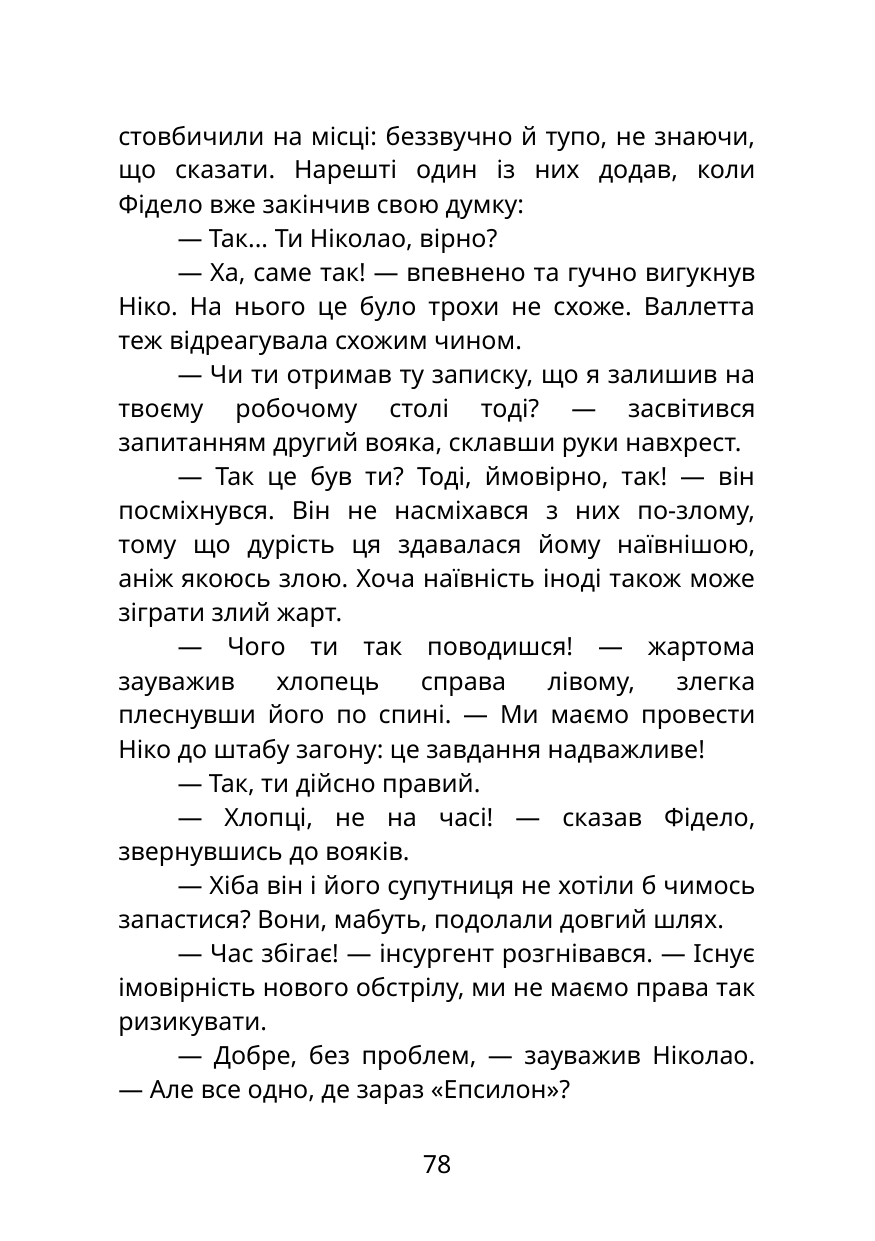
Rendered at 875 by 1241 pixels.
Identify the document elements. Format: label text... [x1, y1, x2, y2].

text — Так, ти дійсно правий. [118, 765, 756, 799]
text — Чи ти отримав ту записку, що я залишив на твоєму робочому столі тоді? — засвітився запитанням другий вояка, склавши руки навхрест. [118, 357, 756, 459]
text — Час збігає! — інсургент розгнівався. — Існує імовірність нового обстрілу, ми не маємо права так ризикувати. [118, 936, 756, 1038]
text — Так це був ти? Тоді, ймовірно, так! — він посміхнувся. Він не насміхався з них по-злому, тому що дурість ця здавалася йому наївнішою, аніж якоюсь злою. Хоча наївність іноді також може зіграти злий жарт. [118, 459, 756, 629]
text — Добре, без проблем, — зауважив Ніколао. — Але все одно, де зараз «Епсилон»? [118, 1038, 756, 1106]
text — Хлопці, не на часі! — сказав Фідело, звернувшись до вояків. [118, 799, 756, 867]
text — Хіба він і його супутниця не хотіли б чимось запастися? Вони, мабуть, подолали довгий шлях. [118, 867, 756, 936]
text — Так... Ти Ніколао, вірно? [118, 220, 756, 254]
text стовбичили на місці: беззвучно й тупо, не знаючи, що сказати. Нарешті один із них додав, коли Фідело вже закінчив свою думку: [118, 118, 756, 220]
text — Чого ти так поводишся! — жартома зауважив хлопець справа лівому, злегка плеснувши його по спині. — Ми маємо провести Ніко до штабу загону: це завдання надважливе! [118, 629, 756, 765]
text — Ха, саме так! — впевнено та гучно вигукнув Ніко. На нього це було трохи не схоже. Валлетта теж відреагувала схожим чином. [118, 254, 756, 357]
